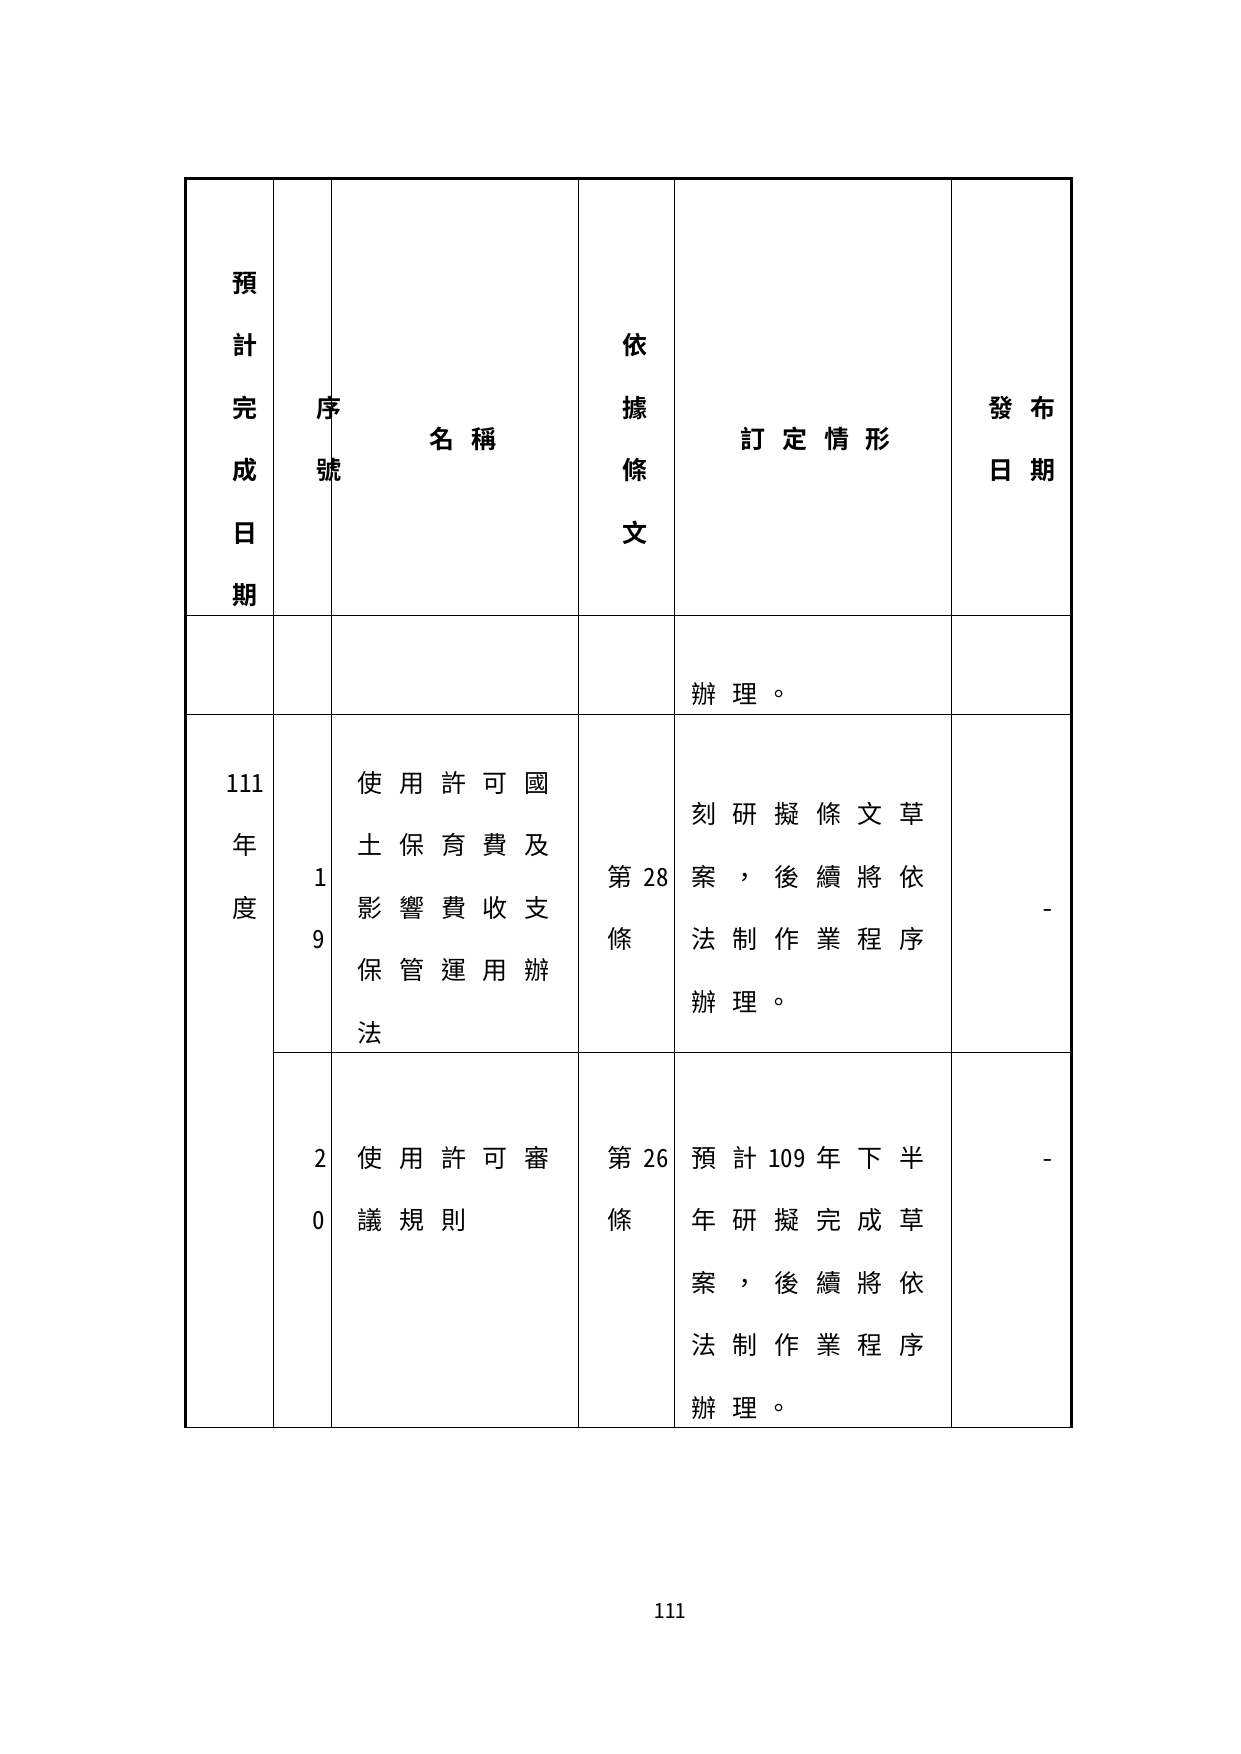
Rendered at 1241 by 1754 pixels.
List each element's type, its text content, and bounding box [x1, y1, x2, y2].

table_cell 使用許可國土保育費及影響費收支保管運用辦法 [332, 715, 578, 1052]
table_cell 第26條 [579, 1053, 674, 1427]
table_cell [274, 616, 331, 713]
table_header 發布日期 [952, 180, 1070, 615]
table_cell 預計109年下半年研擬完成草案，後續將依法制作業程序辦理。 [675, 1053, 951, 1427]
table_cell 辦理。 [675, 616, 951, 713]
table_header 序號 [274, 180, 331, 615]
table_cell 第28條 [579, 715, 674, 1052]
table_cell [579, 616, 674, 713]
table_cell 使用許可審議規則 [332, 1053, 578, 1427]
table_cell 20 [274, 1053, 331, 1427]
table_cell [187, 616, 273, 713]
table_header 名稱 [332, 180, 578, 615]
table_cell 111 年度 [187, 715, 273, 1427]
table_cell - [952, 715, 1070, 1052]
table_cell 19 [274, 715, 331, 1052]
table_header 訂定情形 [675, 180, 951, 615]
table_cell - [952, 616, 1070, 713]
table_cell 刻研擬條文草案，後續將依法制作業程序辦理。 [675, 715, 951, 1052]
table_header 依據 條文 [579, 180, 674, 615]
table_header 預計完成日期 [187, 180, 273, 615]
table_cell [332, 616, 578, 713]
table_cell - [952, 1053, 1070, 1427]
